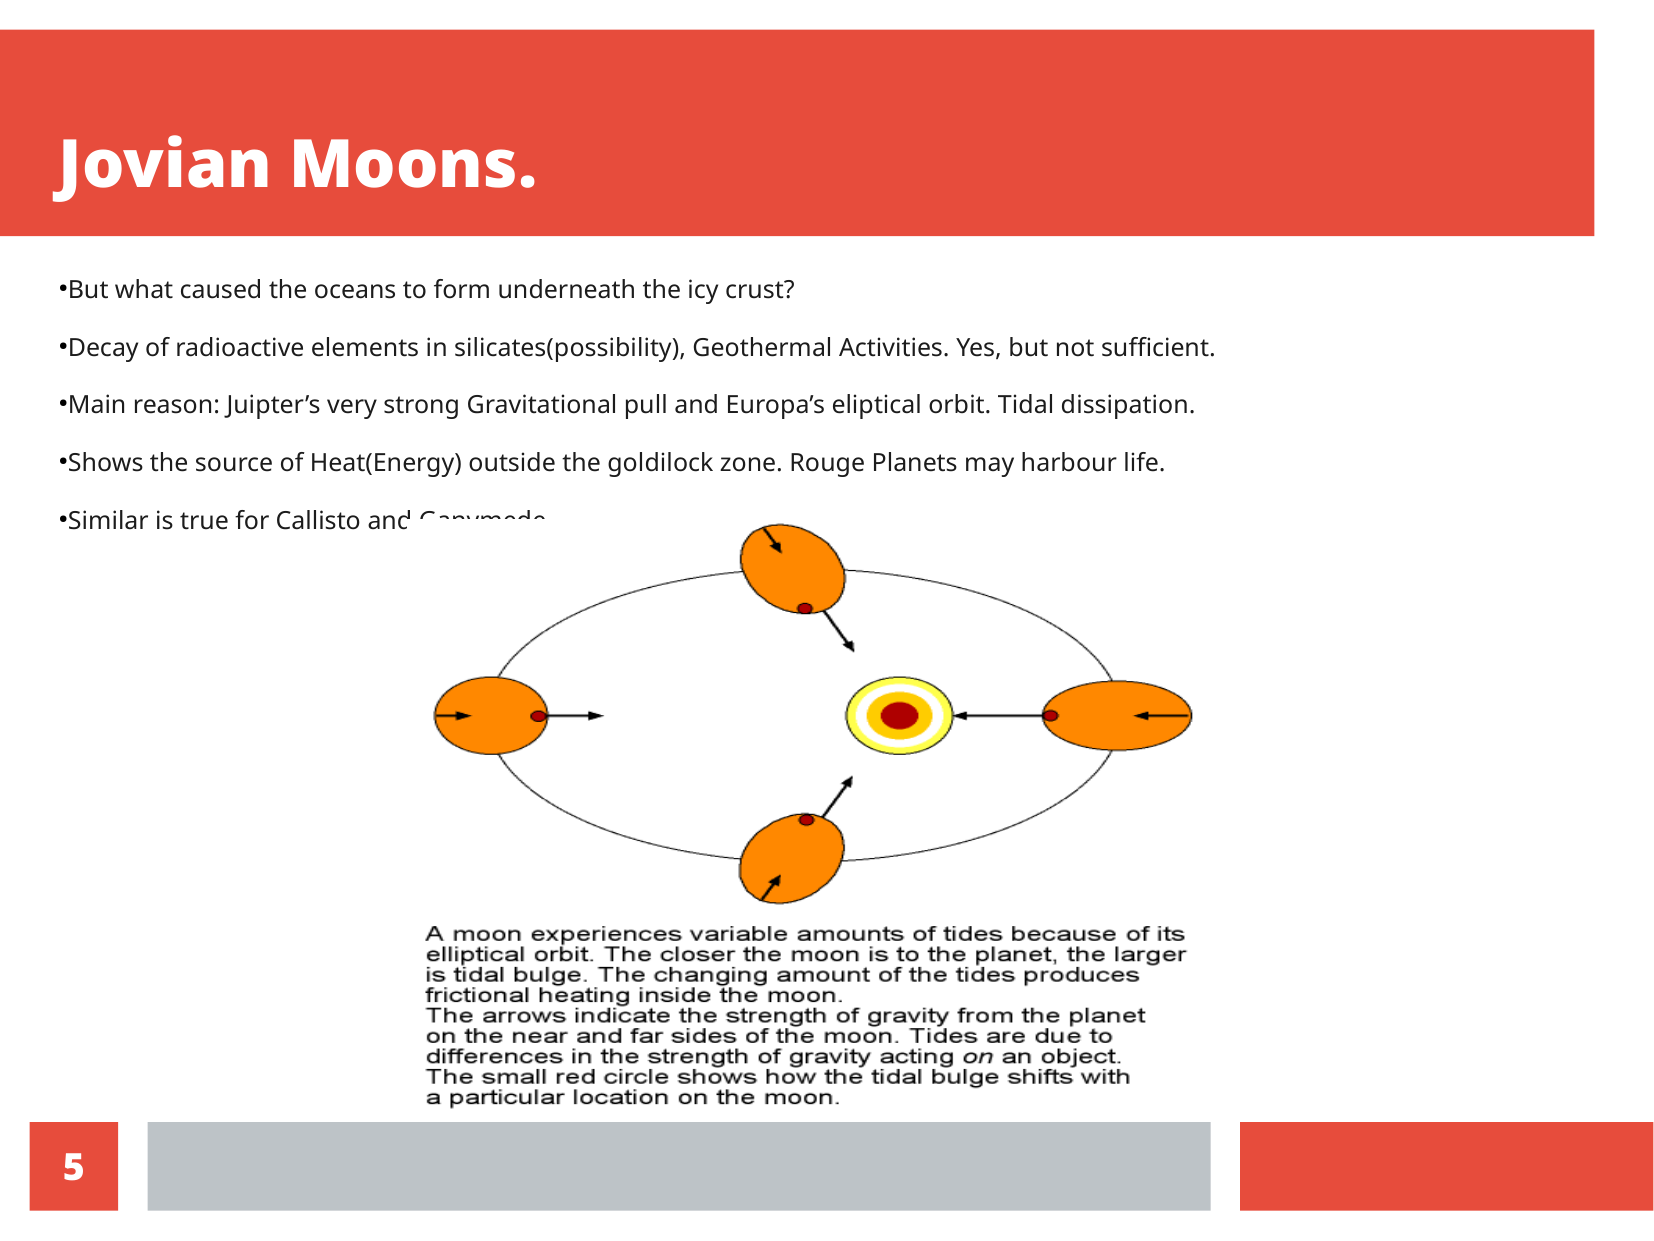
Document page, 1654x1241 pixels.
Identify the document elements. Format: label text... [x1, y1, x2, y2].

picture [407, 519, 1205, 1111]
list But what caused the oceans to form underneath the icy crust? Decay of radioactive elements in silicates(possibility), Geothermal Activities. Yes, but not sufficient. Main reason: Juipter’s very strong Gravitational pull and Europa’s eliptical orbit. Tidal dissipation. Shows the source of Heat(Energy) outside the goldilock zone. Rouge Planets may harbour life. Similar is true for Callisto and Ganymede [59, 271, 1565, 1093]
title Jovian Moons. [59, 59, 1595, 207]
